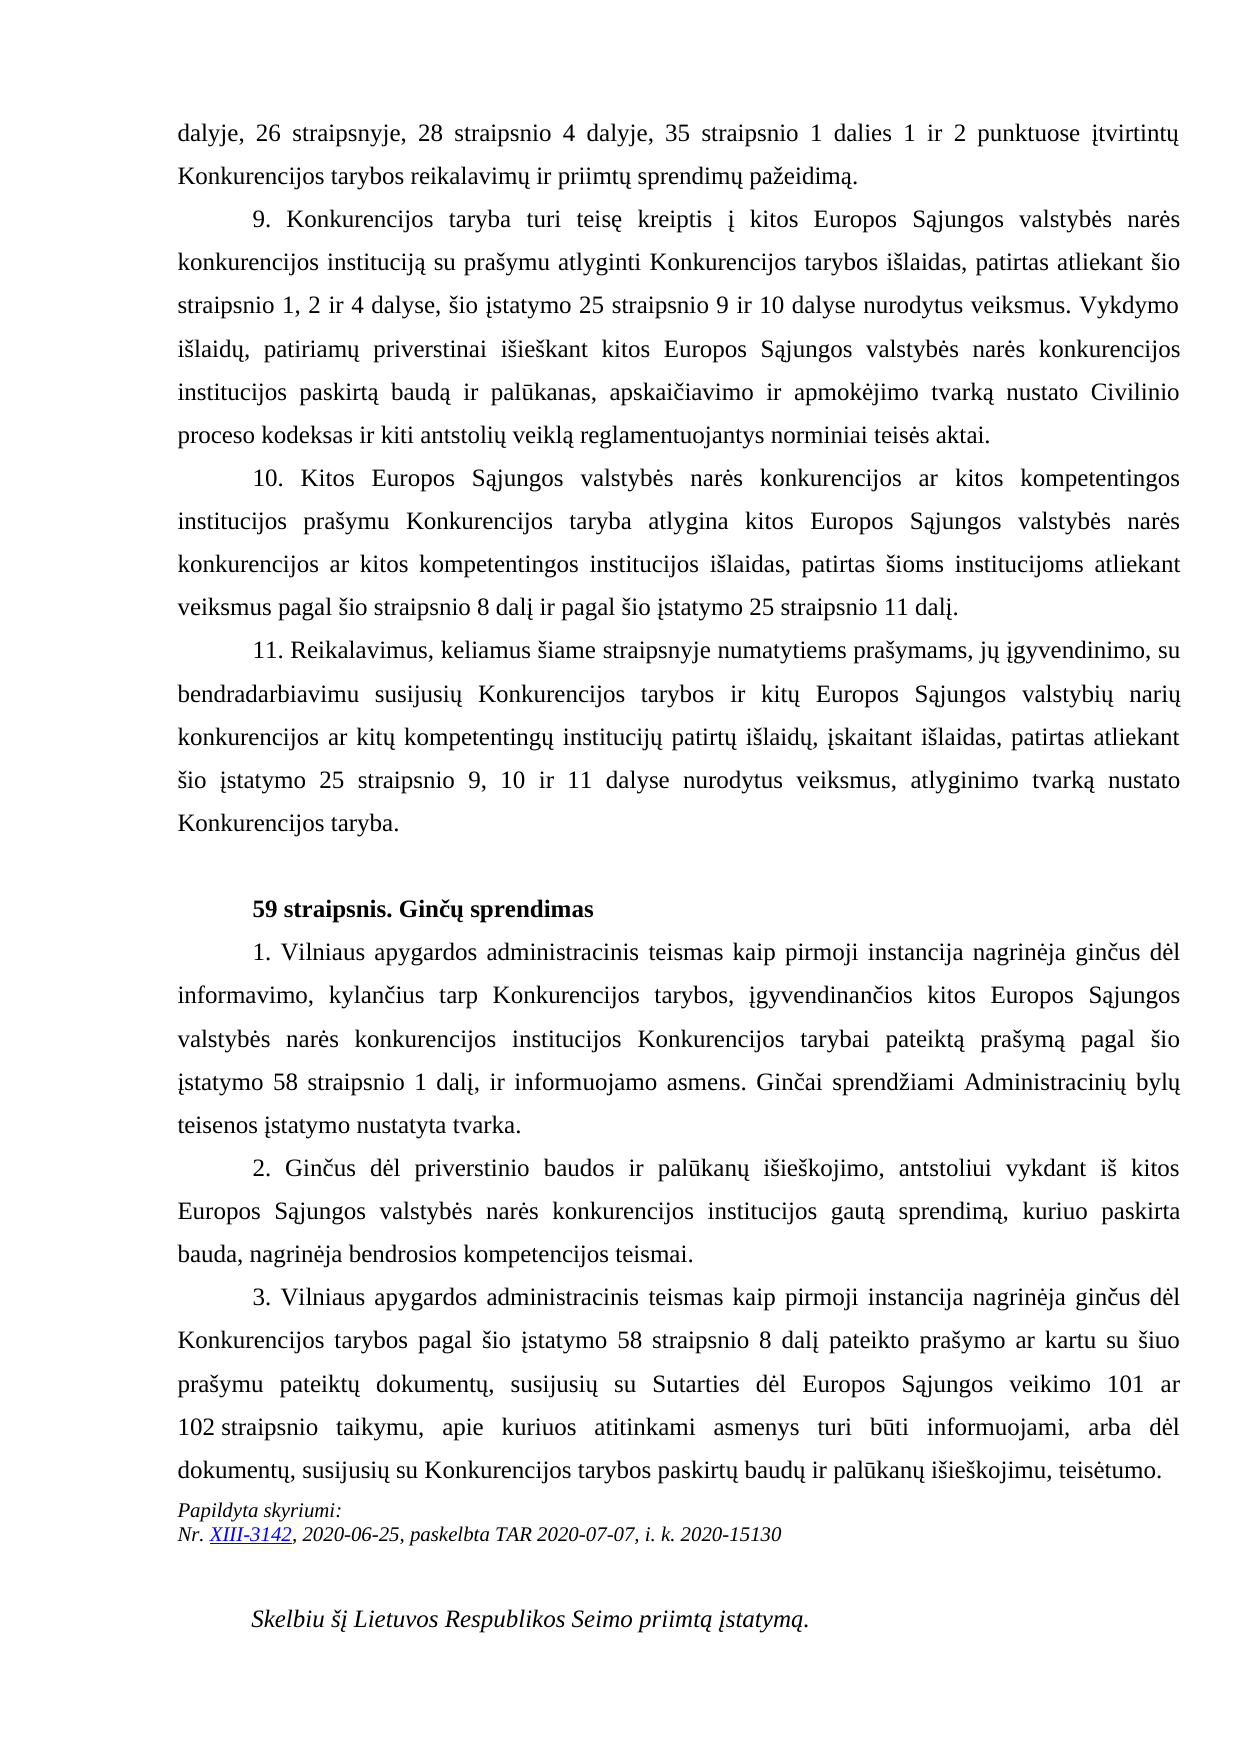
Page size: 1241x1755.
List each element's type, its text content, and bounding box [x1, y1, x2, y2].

text 2. Ginčus dėl priverstinio baudos ir palūkanų išieškojimo, antstoliui vykdant iš kitos Europos Sąjungos valstybės narės konkurencijos institucijos gautą sprendimą, kuriuo paskirta bauda, nagrinėja bendrosios kompetencijos teismai. [177, 1153, 1181, 1268]
text Papildyta skyriumi: [177, 1498, 1181, 1522]
text 1. Vilniaus apygardos administracinis teismas kaip pirmoji instancija nagrinėja ginčus dėl informavimo, kylančius tarp Konkurencijos tarybos, įgyvendinančios kitos Europos Sąjungos valstybės narės konkurencijos institucijos Konkurencijos tarybai pateiktą prašymą pagal šio įstatymo 58 straipsnio 1 dalį, ir informuojamo asmens. Ginčai sprendžiami Administracinių bylų teisenos įstatymo nustatyta tvarka. [177, 937, 1181, 1139]
text dalyje, 26 straipsnyje, 28 straipsnio 4 dalyje, 35 straipsnio 1 dalies 1 ir 2 punktuose įtvirtintų Konkurencijos tarybos reikalavimų ir priimtų sprendimų pažeidimą. [177, 118, 1181, 190]
text 59 straipsnis. Ginčų sprendimas [177, 894, 1181, 923]
text Nr. XIII-3142, 2020-06-25, paskelbta TAR 2020-07-07, i. k. 2020-15130 [177, 1522, 1181, 1546]
text 3. Vilniaus apygardos administracinis teismas kaip pirmoji instancija nagrinėja ginčus dėl Konkurencijos tarybos pagal šio įstatymo 58 straipsnio 8 dalį pateikto prašymo ar kartu su šiuo prašymu pateiktų dokumentų, susijusių su Sutarties dėl Europos Sąjungos veikimo 101 ar 102 straipsnio taikymu, apie kuriuos atitinkami asmenys turi būti informuojami, arba dėl dokumentų, susijusių su Konkurencijos tarybos paskirtų baudų ir palūkanų išieškojimu, teisėtumo. [177, 1282, 1181, 1484]
text 9. Konkurencijos taryba turi teisę kreiptis į kitos Europos Sąjungos valstybės narės konkurencijos instituciją su prašymu atlyginti Konkurencijos tarybos išlaidas, patirtas atliekant šio straipsnio 1, 2 ir 4 dalyse, šio įstatymo 25 straipsnio 9 ir 10 dalyse nurodytus veiksmus. Vykdymo išlaidų, patiriamų priverstinai išieškant kitos Europos Sąjungos valstybės narės konkurencijos institucijos paskirtą baudą ir palūkanas, apskaičiavimo ir apmokėjimo tvarką nustato Civilinio proceso kodeksas ir kiti antstolių veiklą reglamentuojantys norminiai teisės aktai. [177, 204, 1181, 449]
text 10. Kitos Europos Sąjungos valstybės narės konkurencijos ar kitos kompetentingos institucijos prašymu Konkurencijos taryba atlygina kitos Europos Sąjungos valstybės narės konkurencijos ar kitos kompetentingos institucijos išlaidas, patirtas šioms institucijoms atliekant veiksmus pagal šio straipsnio 8 dalį ir pagal šio įstatymo 25 straipsnio 11 dalį. [177, 463, 1181, 621]
text Skelbiu šį Lietuvos Respublikos Seimo priimtą įstatymą. [177, 1604, 1181, 1632]
text 11. Reikalavimus, keliamus šiame straipsnyje numatytiems prašymams, jų įgyvendinimo, su bendradarbiavimu susijusių Konkurencijos tarybos ir kitų Europos Sąjungos valstybių narių konkurencijos ar kitų kompetentingų institucijų patirtų išlaidų, įskaitant išlaidas, patirtas atliekant šio įstatymo 25 straipsnio 9, 10 ir 11 dalyse nurodytus veiksmus, atlyginimo tvarką nustato Konkurencijos taryba. [177, 636, 1181, 837]
